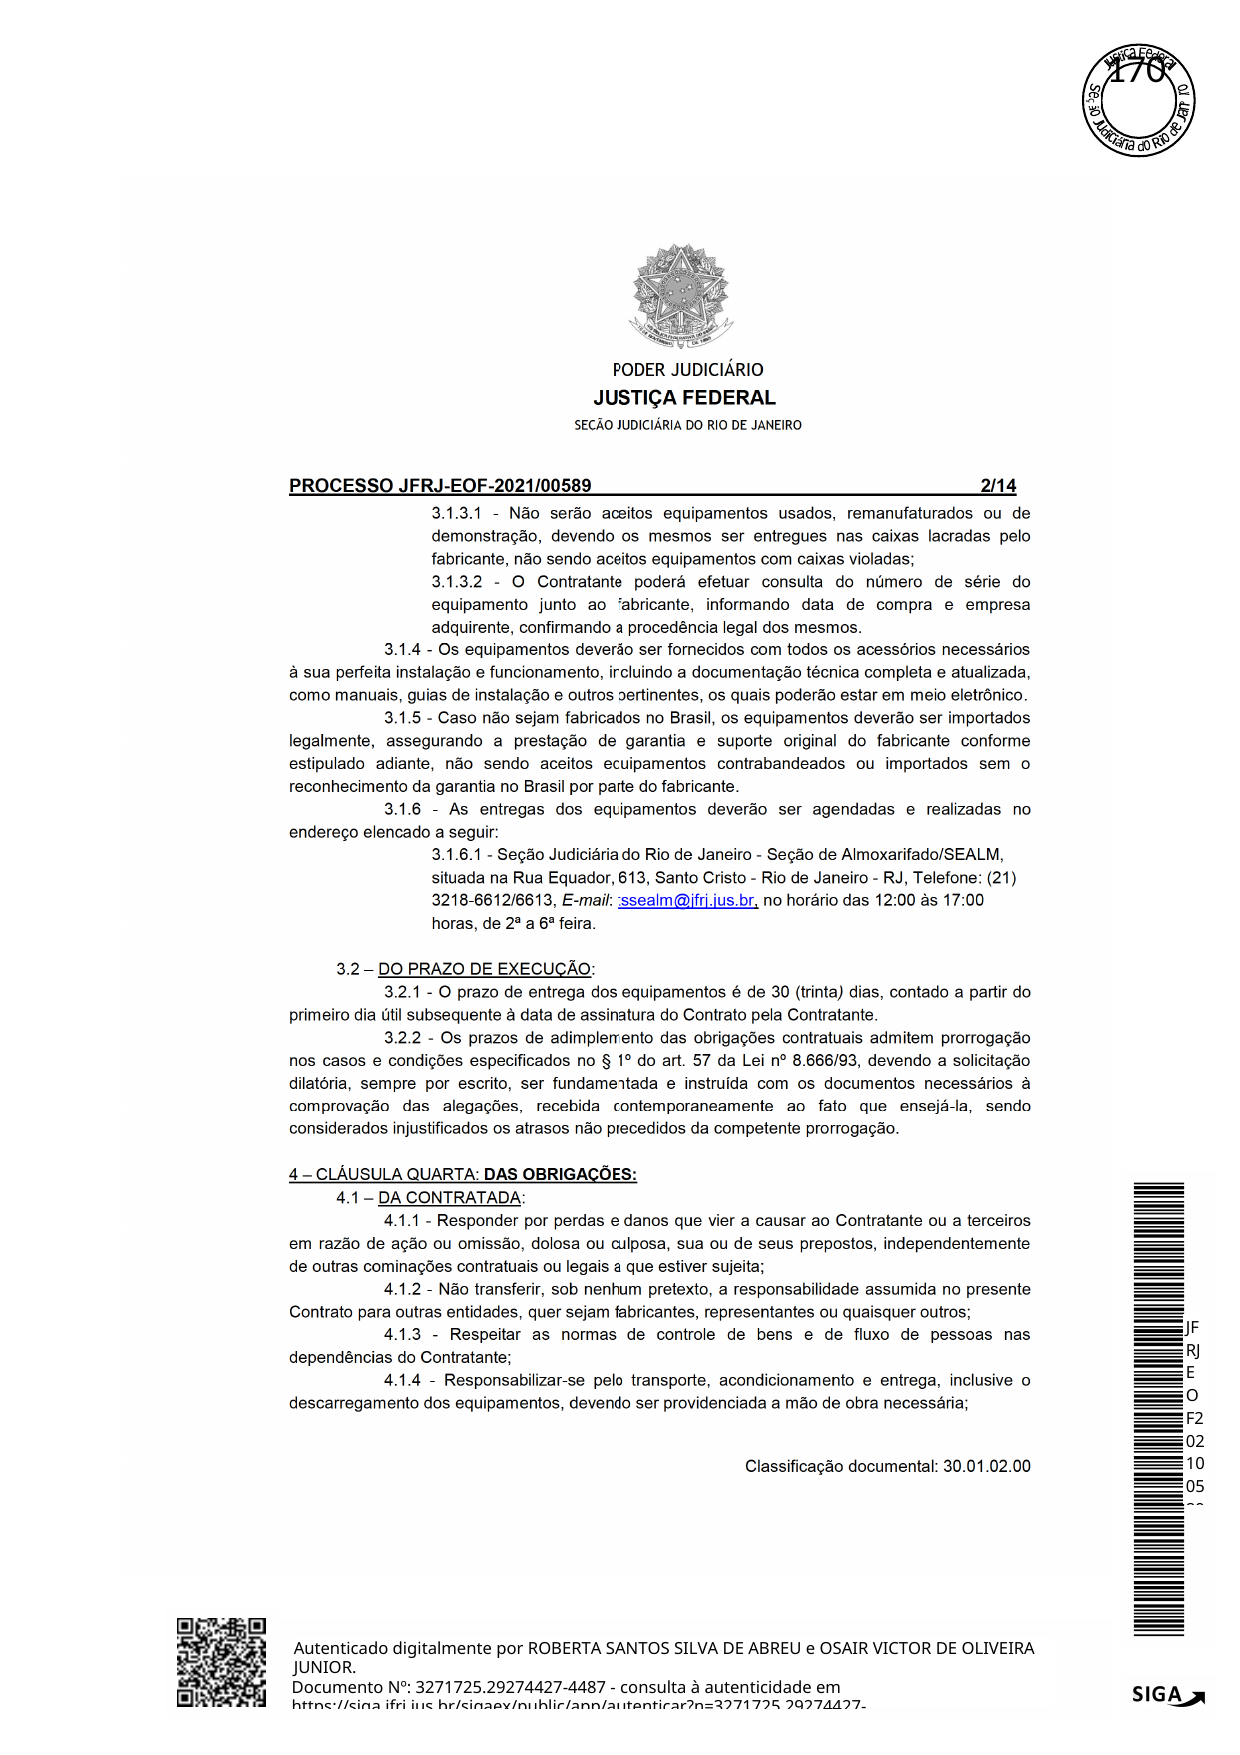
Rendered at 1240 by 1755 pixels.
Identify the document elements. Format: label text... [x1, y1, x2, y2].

text e [1179, 97, 1193, 105]
text ç [1085, 98, 1099, 106]
text JFRJEOF202100589V01 [1186, 1316, 1206, 1504]
